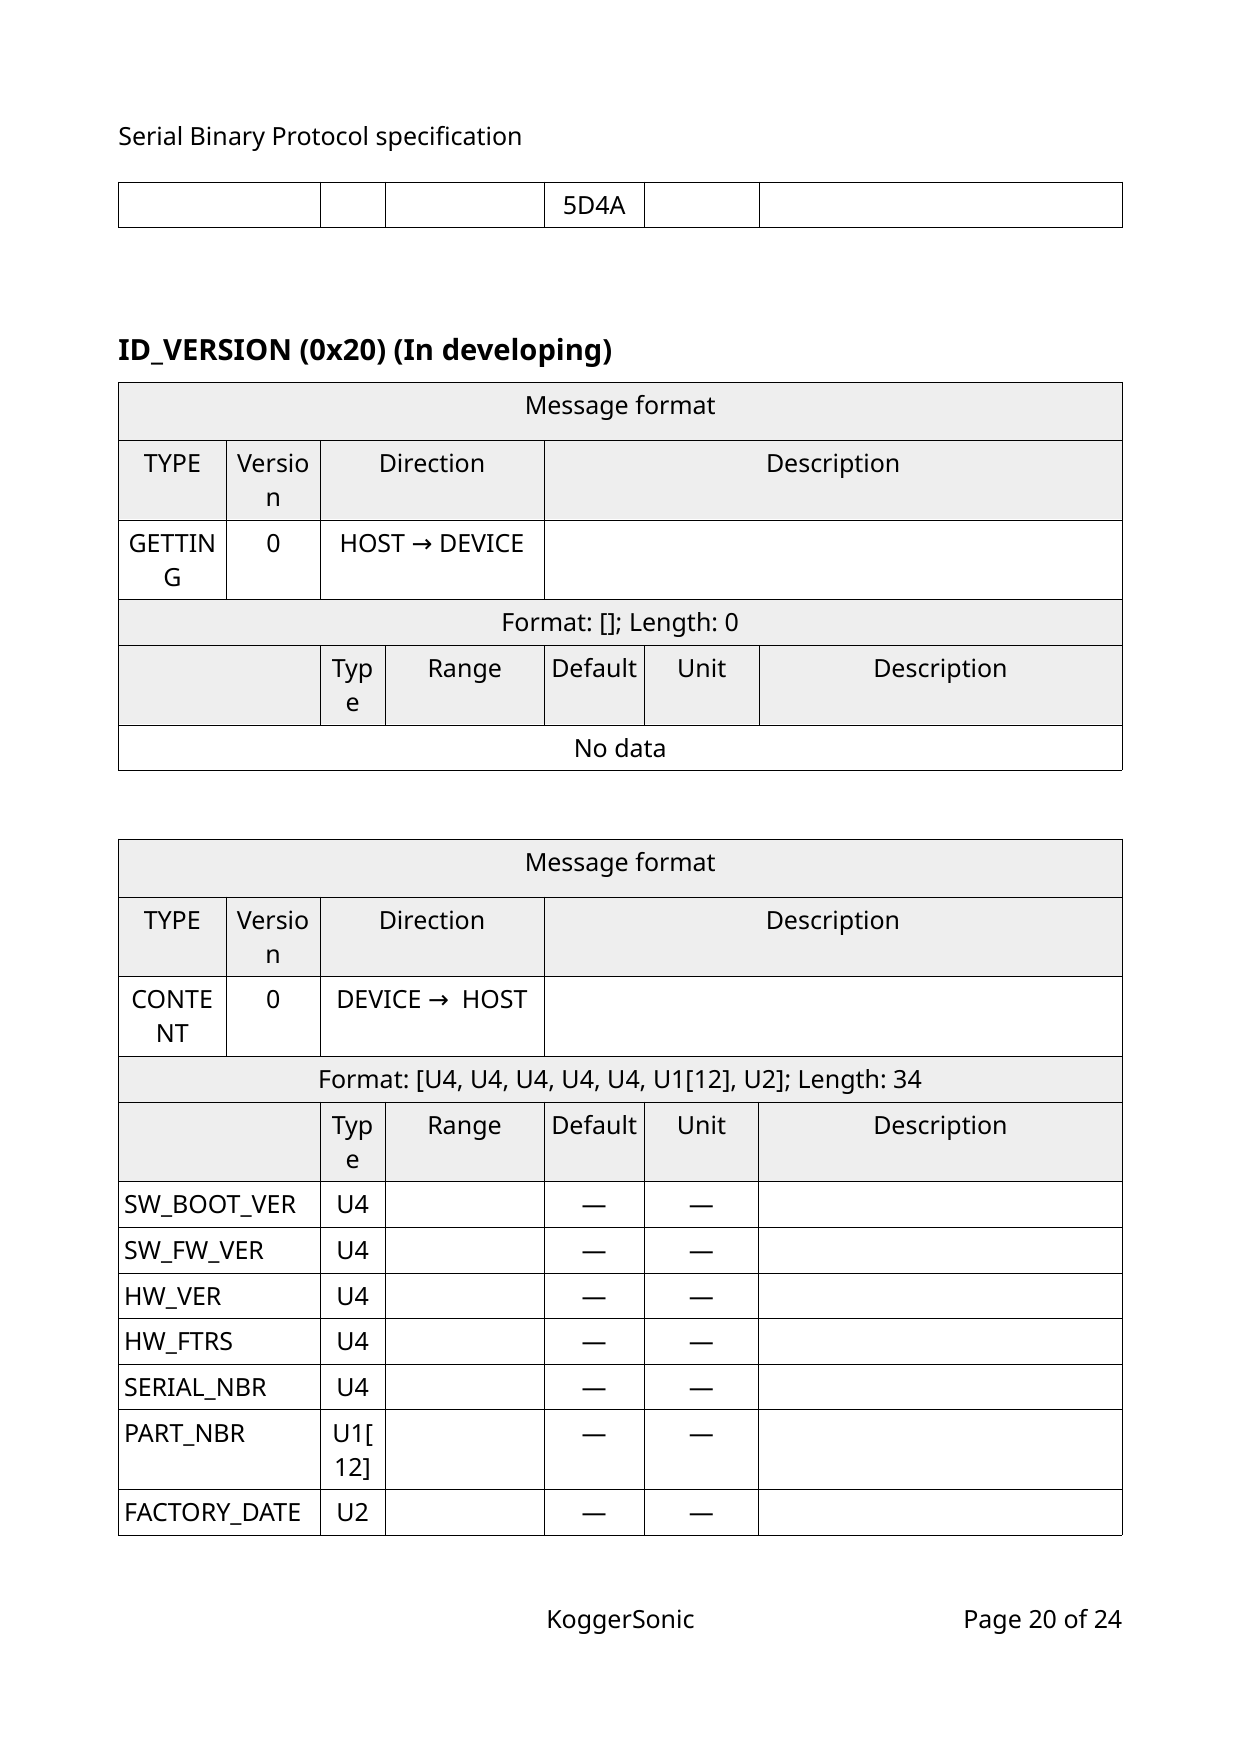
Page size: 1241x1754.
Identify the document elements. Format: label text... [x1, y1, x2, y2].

table_cell [119, 646, 320, 724]
table_cell 0 [227, 977, 320, 1056]
table_cell — [645, 1228, 758, 1272]
table_cell [321, 183, 385, 227]
table_cell [119, 183, 320, 227]
table_cell Description [759, 1103, 1122, 1181]
table_cell [759, 1274, 1122, 1318]
table_cell [386, 1490, 544, 1535]
table_cell Type [321, 1103, 385, 1181]
table_header Message format [119, 840, 1122, 897]
table_cell GETTING [119, 521, 226, 599]
table_cell CONTENT [119, 977, 226, 1056]
table_cell [386, 1182, 544, 1227]
table_cell HW_VER [119, 1274, 320, 1318]
table_cell [386, 1365, 544, 1409]
table_cell Direction [321, 898, 544, 976]
table_cell — [545, 1410, 644, 1489]
table_cell — [645, 1319, 758, 1364]
subtitle ID_VERSION (0x20) (In developing) [118, 329, 1122, 369]
table_cell [759, 1490, 1122, 1535]
table_cell U4 [321, 1365, 385, 1409]
table_cell [759, 1365, 1122, 1409]
table_cell TYPE [119, 441, 226, 519]
table_cell Description [545, 898, 1122, 976]
table_cell Unit [645, 1103, 758, 1181]
table_cell [386, 1274, 544, 1318]
table_cell — [645, 1490, 758, 1535]
table_cell U4 [321, 1182, 385, 1227]
table_cell SERIAL_NBR [119, 1365, 320, 1409]
table_cell — [545, 1228, 644, 1272]
table_cell Version [227, 441, 320, 519]
table_cell — [645, 1365, 758, 1409]
table_cell — [645, 1182, 758, 1227]
table_cell [645, 183, 759, 227]
table_cell U1[12] [321, 1410, 385, 1489]
table_cell [386, 1228, 544, 1272]
table_cell [119, 1103, 320, 1181]
table_cell SW_BOOT_VER [119, 1182, 320, 1227]
table_cell U2 [321, 1490, 385, 1535]
table_cell PART_NBR [119, 1410, 320, 1489]
table_cell 5D4A [545, 183, 644, 227]
table_cell U4 [321, 1274, 385, 1318]
table_header Message format [119, 383, 1122, 440]
table_cell — [545, 1319, 644, 1364]
table_cell Description [545, 441, 1122, 519]
table_cell Default [545, 646, 644, 724]
table_cell No data [119, 726, 1122, 770]
table_cell Version [227, 898, 320, 976]
table_cell [759, 1182, 1122, 1227]
table_cell — [545, 1274, 644, 1318]
table_cell [759, 1228, 1122, 1272]
table_cell — [645, 1410, 758, 1489]
table_cell FACTORY_DATE [119, 1490, 320, 1535]
table_cell — [645, 1274, 758, 1318]
table_cell HW_FTRS [119, 1319, 320, 1364]
table_cell SW_FW_VER [119, 1228, 320, 1272]
table_cell — [545, 1182, 644, 1227]
table_cell [545, 521, 1122, 599]
table_cell Direction [321, 441, 544, 519]
table_cell [759, 1410, 1122, 1489]
table_cell [545, 977, 1122, 1056]
table_cell [386, 1319, 544, 1364]
table_cell Format: [U4, U4, U4, U4, U4, U1[12], U2]; Length: 34 [119, 1057, 1122, 1102]
table_cell [759, 1319, 1122, 1364]
table_cell [386, 1410, 544, 1489]
table_cell U4 [321, 1228, 385, 1272]
table_cell HOST → DEVICE [321, 521, 544, 599]
table_cell [760, 183, 1122, 227]
table_cell Unit [645, 646, 759, 724]
table_cell U4 [321, 1319, 385, 1364]
table_cell — [545, 1490, 644, 1535]
table_cell Default [545, 1103, 644, 1181]
table_cell Range [386, 1103, 544, 1181]
table_cell Format: []; Length: 0 [119, 600, 1122, 645]
table_cell [386, 183, 544, 227]
table_cell TYPE [119, 898, 226, 976]
table_cell Type [321, 646, 385, 724]
table_cell DEVICE → HOST [321, 977, 544, 1056]
table_cell 0 [227, 521, 320, 599]
table_cell Description [760, 646, 1122, 724]
table_cell Range [386, 646, 544, 724]
table_cell — [545, 1365, 644, 1409]
